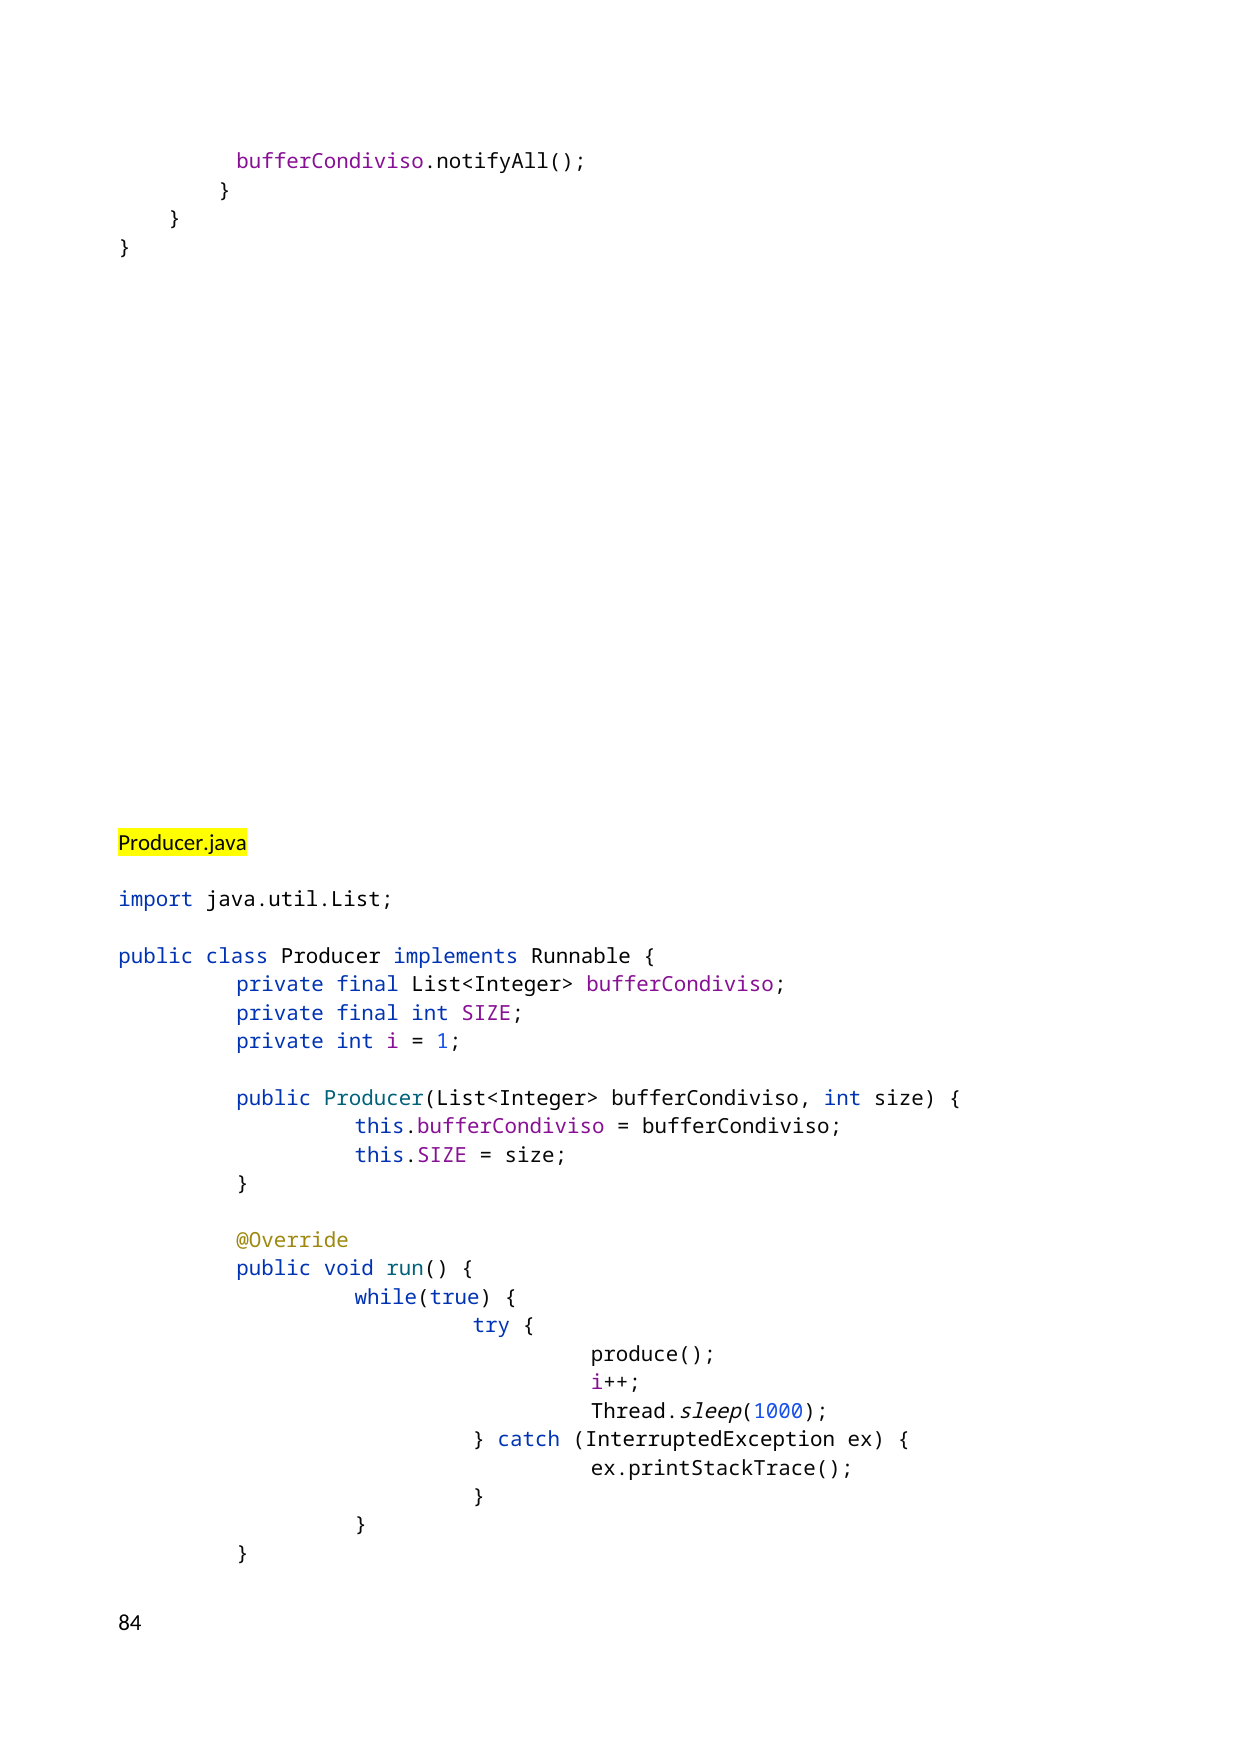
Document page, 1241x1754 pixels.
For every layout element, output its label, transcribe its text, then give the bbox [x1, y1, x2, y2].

text Producer.java [118, 828, 1122, 856]
text import java.util.List; public class Producer implements Runnable { private final List<Integer> bufferCondiviso; private final int SIZE; private int i = 1; public Producer(List<Integer> bufferCondiviso, int size) { this.bufferCondiviso = bufferCondiviso; this.SIZE = size; } @Override public void run() { while(true) { try { produce(); i++; Thread.sleep(1000); } catch (InterruptedException ex) { ex.printStackTrace(); } } } [118, 884, 1122, 1566]
text bufferCondiviso.notifyAll(); } } } [118, 118, 1122, 260]
